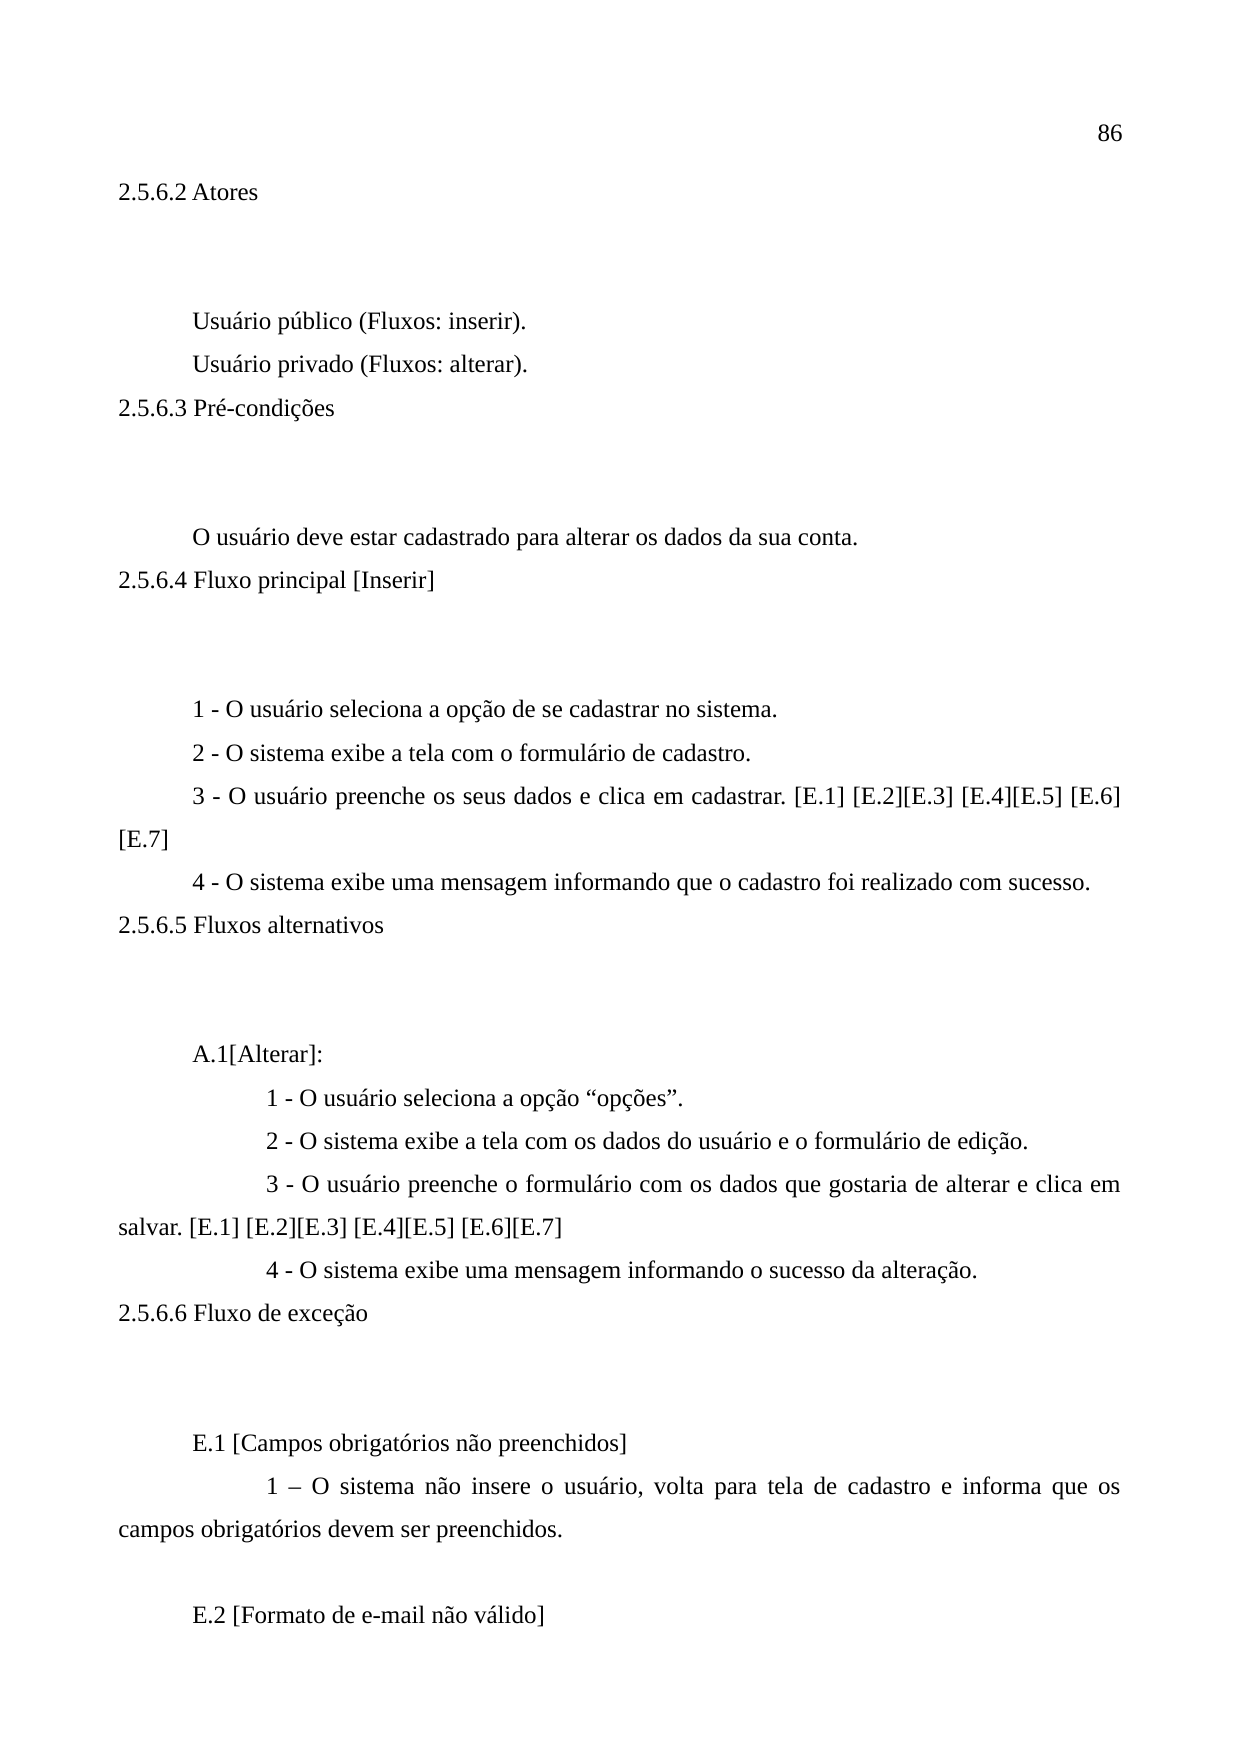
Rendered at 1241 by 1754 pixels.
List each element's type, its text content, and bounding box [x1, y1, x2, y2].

subtitle Fluxo principal [Inserir] [118, 565, 1122, 594]
subtitle Pré-condições [118, 393, 1122, 421]
text 2 - O sistema exibe a tela com os dados do usuário e o formulário de edição. [118, 1126, 1122, 1154]
text 4 - O sistema exibe uma mensagem informando o sucesso da alteração. [118, 1255, 1122, 1284]
text Usuário privado (Fluxos: alterar). [118, 349, 1122, 378]
text 3 - O usuário preenche o formulário com os dados que gostaria de alterar e clica em salvar. [E.1] [E.2][E.3] [E.4][E.5] [E.6][E.7] [118, 1169, 1122, 1241]
text 1 – O sistema não insere o usuário, volta para tela de cadastro e informa que os campos obrigatórios devem ser preenchidos. [118, 1471, 1122, 1543]
subtitle Atores [118, 177, 1122, 206]
text A.1[Alterar]: [118, 1039, 1122, 1068]
subtitle Fluxo de exceção [118, 1298, 1122, 1327]
text 3 - O usuário preenche os seus dados e clica em cadastrar. [E.1] [E.2][E.3] [E.4][E.5] [E.6][E.7] [118, 781, 1122, 853]
text Usuário público (Fluxos: inserir). [118, 306, 1122, 335]
text 1 - O usuário seleciona a opção de se cadastrar no sistema. [118, 694, 1122, 723]
text E.2 [Formato de e-mail não válido] [118, 1600, 1122, 1629]
text O usuário deve estar cadastrado para alterar os dados da sua conta. [118, 522, 1122, 551]
text E.1 [Campos obrigatórios não preenchidos] [118, 1428, 1122, 1456]
subtitle Fluxos alternativos [118, 910, 1122, 939]
text 4 - O sistema exibe uma mensagem informando que o cadastro foi realizado com sucesso. [118, 867, 1122, 896]
text 1 - O usuário seleciona a opção “opções”. [118, 1083, 1122, 1111]
text 2 - O sistema exibe a tela com o formulário de cadastro. [118, 738, 1122, 766]
